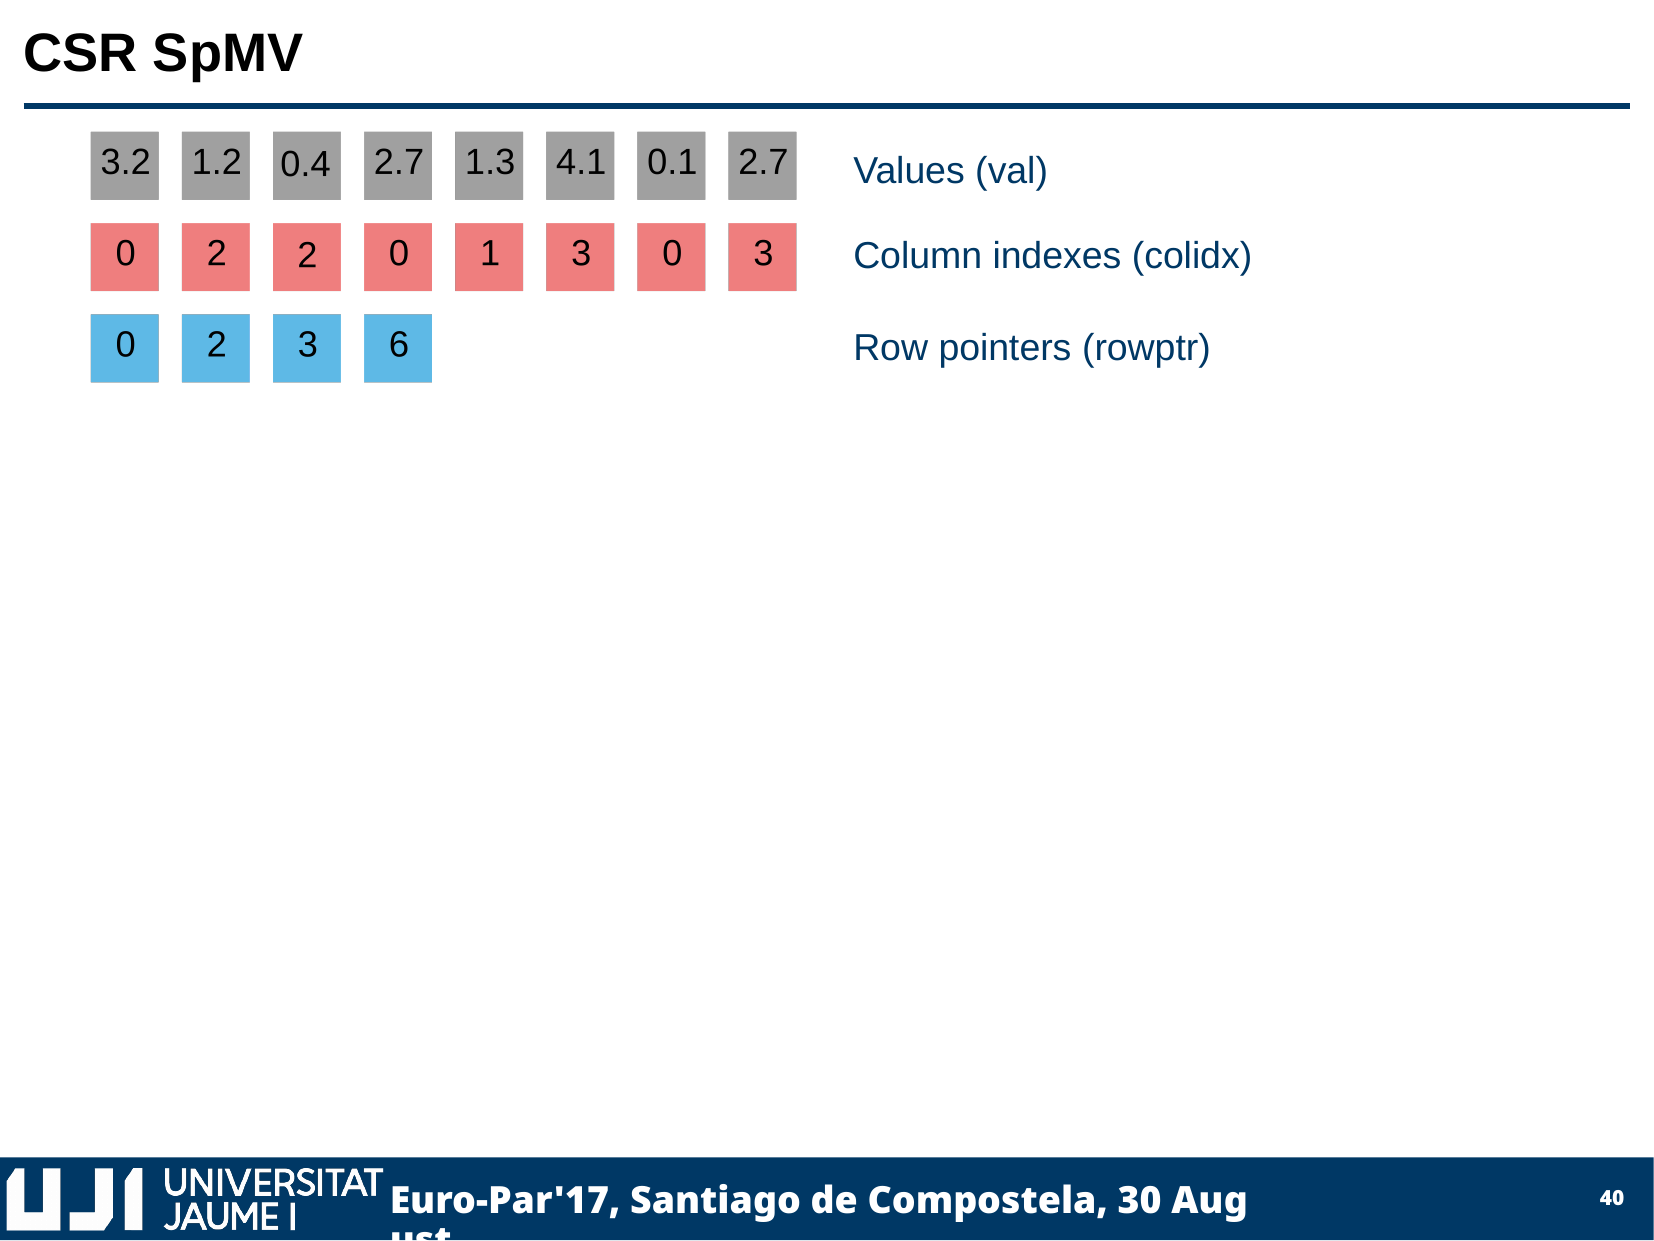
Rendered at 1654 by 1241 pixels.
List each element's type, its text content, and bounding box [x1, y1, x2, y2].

picture [0, 1158, 390, 1241]
text_box Row pointers (rowptr) [838, 318, 1226, 376]
picture [83, 124, 804, 390]
text_box Values (val) [838, 141, 1063, 199]
title CSR SpMV [23, 0, 1630, 107]
text_box Column indexes (colidx) [838, 227, 1268, 284]
